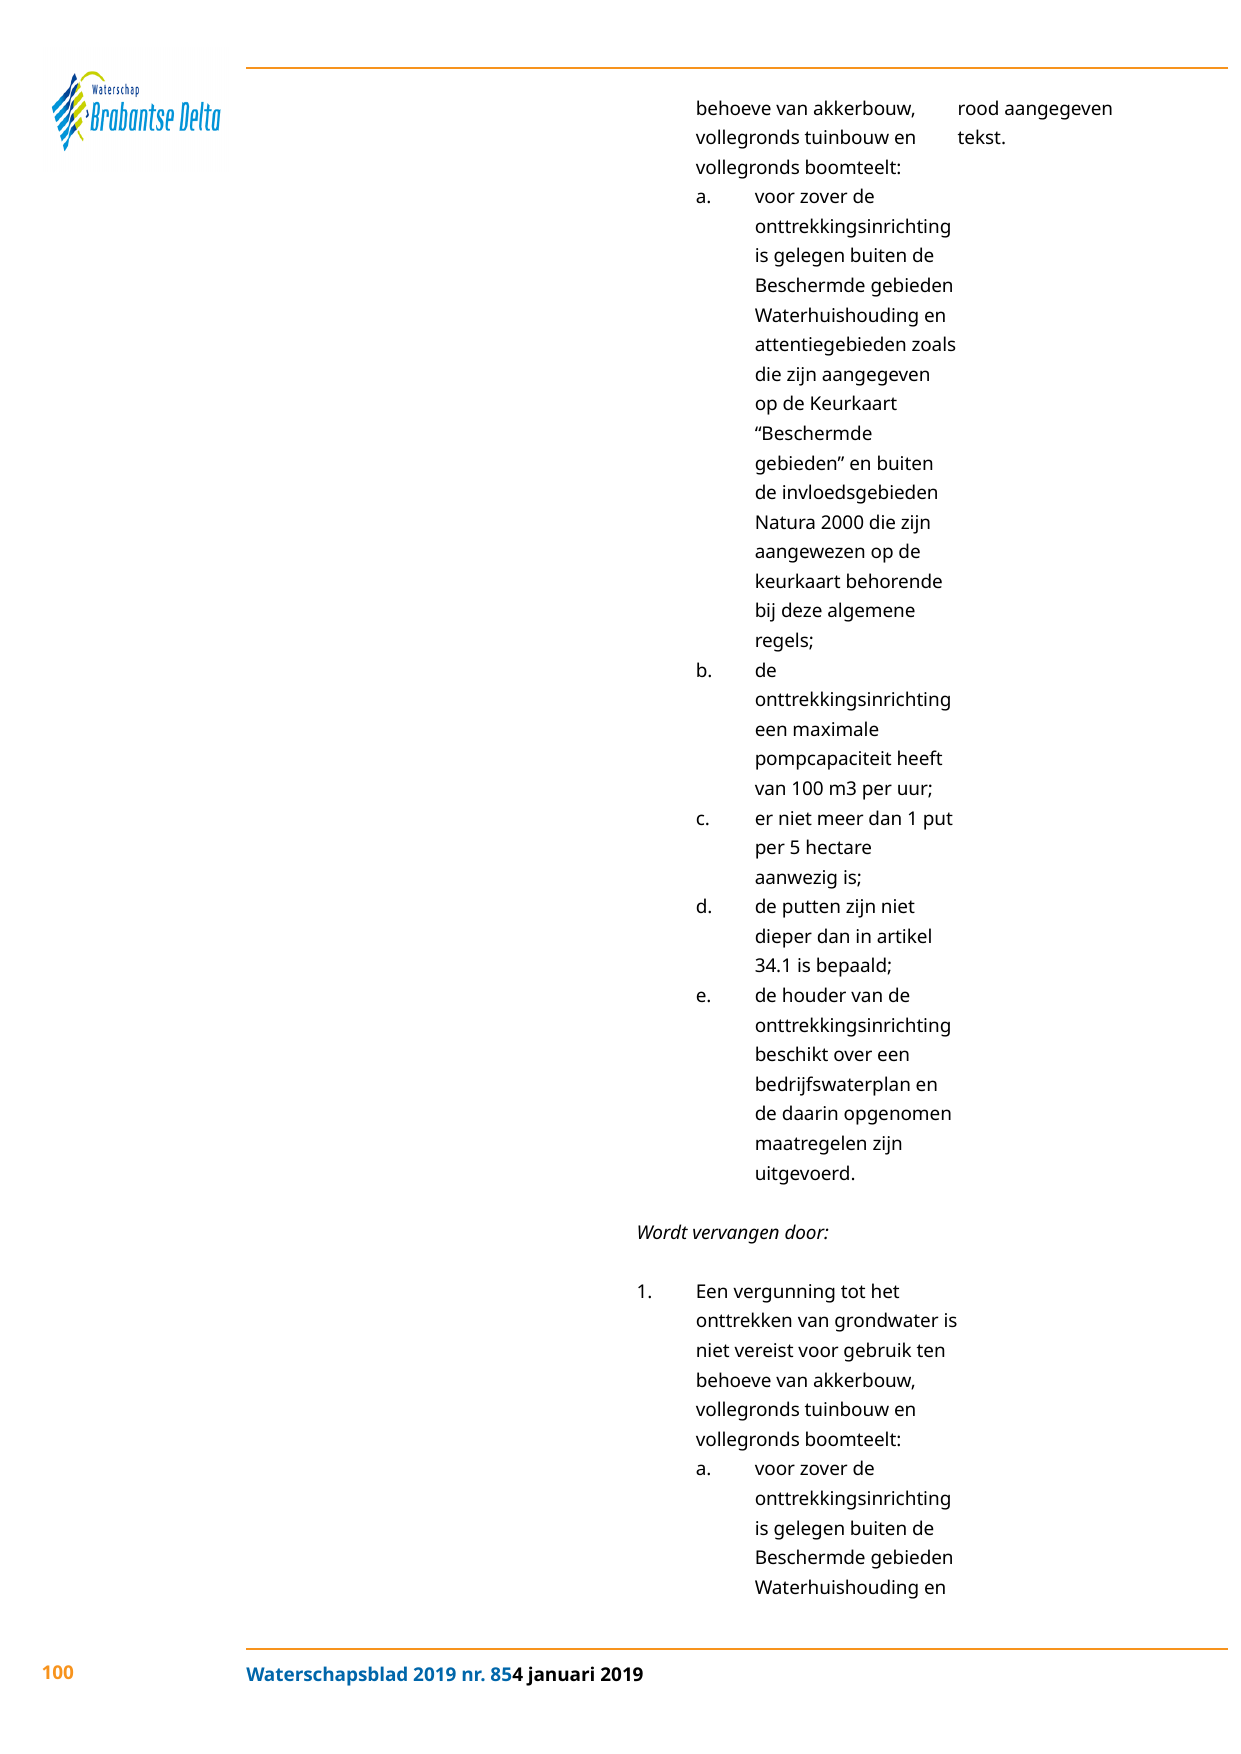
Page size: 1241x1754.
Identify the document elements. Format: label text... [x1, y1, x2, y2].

table_cell rood aangegeven tekst. [958, 95, 1152, 1600]
table_cell behoeve van akkerbouw, vollegronds tuinbouw en vollegronds boomteelt: voor zover de onttrekkingsinrichting is gelegen buiten de Beschermde gebieden Waterhuishouding en attentiegebieden zoals die zijn aangegeven op de Keurkaart “Beschermde gebieden” en buiten de invloedsgebieden Natura 2000 die zijn aangewezen op de keurkaart behorende bij deze algemene regels; de onttrekkingsinrichting een maximale pompcapaciteit heeft van 100 m3 per uur; er niet meer dan 1 put per 5 hectare aanwezig is; de putten zijn niet dieper dan in artikel 34.1 is bepaald; de houder van de onttrekkingsinrichting beschikt over een bedrijfswaterplan en de daarin opgenomen maatregelen zijn uitgevoerd. Wordt vervangen door: Een vergunning tot het onttrekken van grondwater is niet vereist voor gebruik ten behoeve van akkerbouw, vollegronds tuinbouw en vollegronds boomteelt: voor zover de onttrekkingsinrichting is gelegen buiten de Beschermde gebieden Waterhuishouding en [636, 95, 957, 1600]
picture [41, 47, 231, 172]
table_cell [248, 95, 442, 1600]
table_cell [442, 95, 636, 1600]
